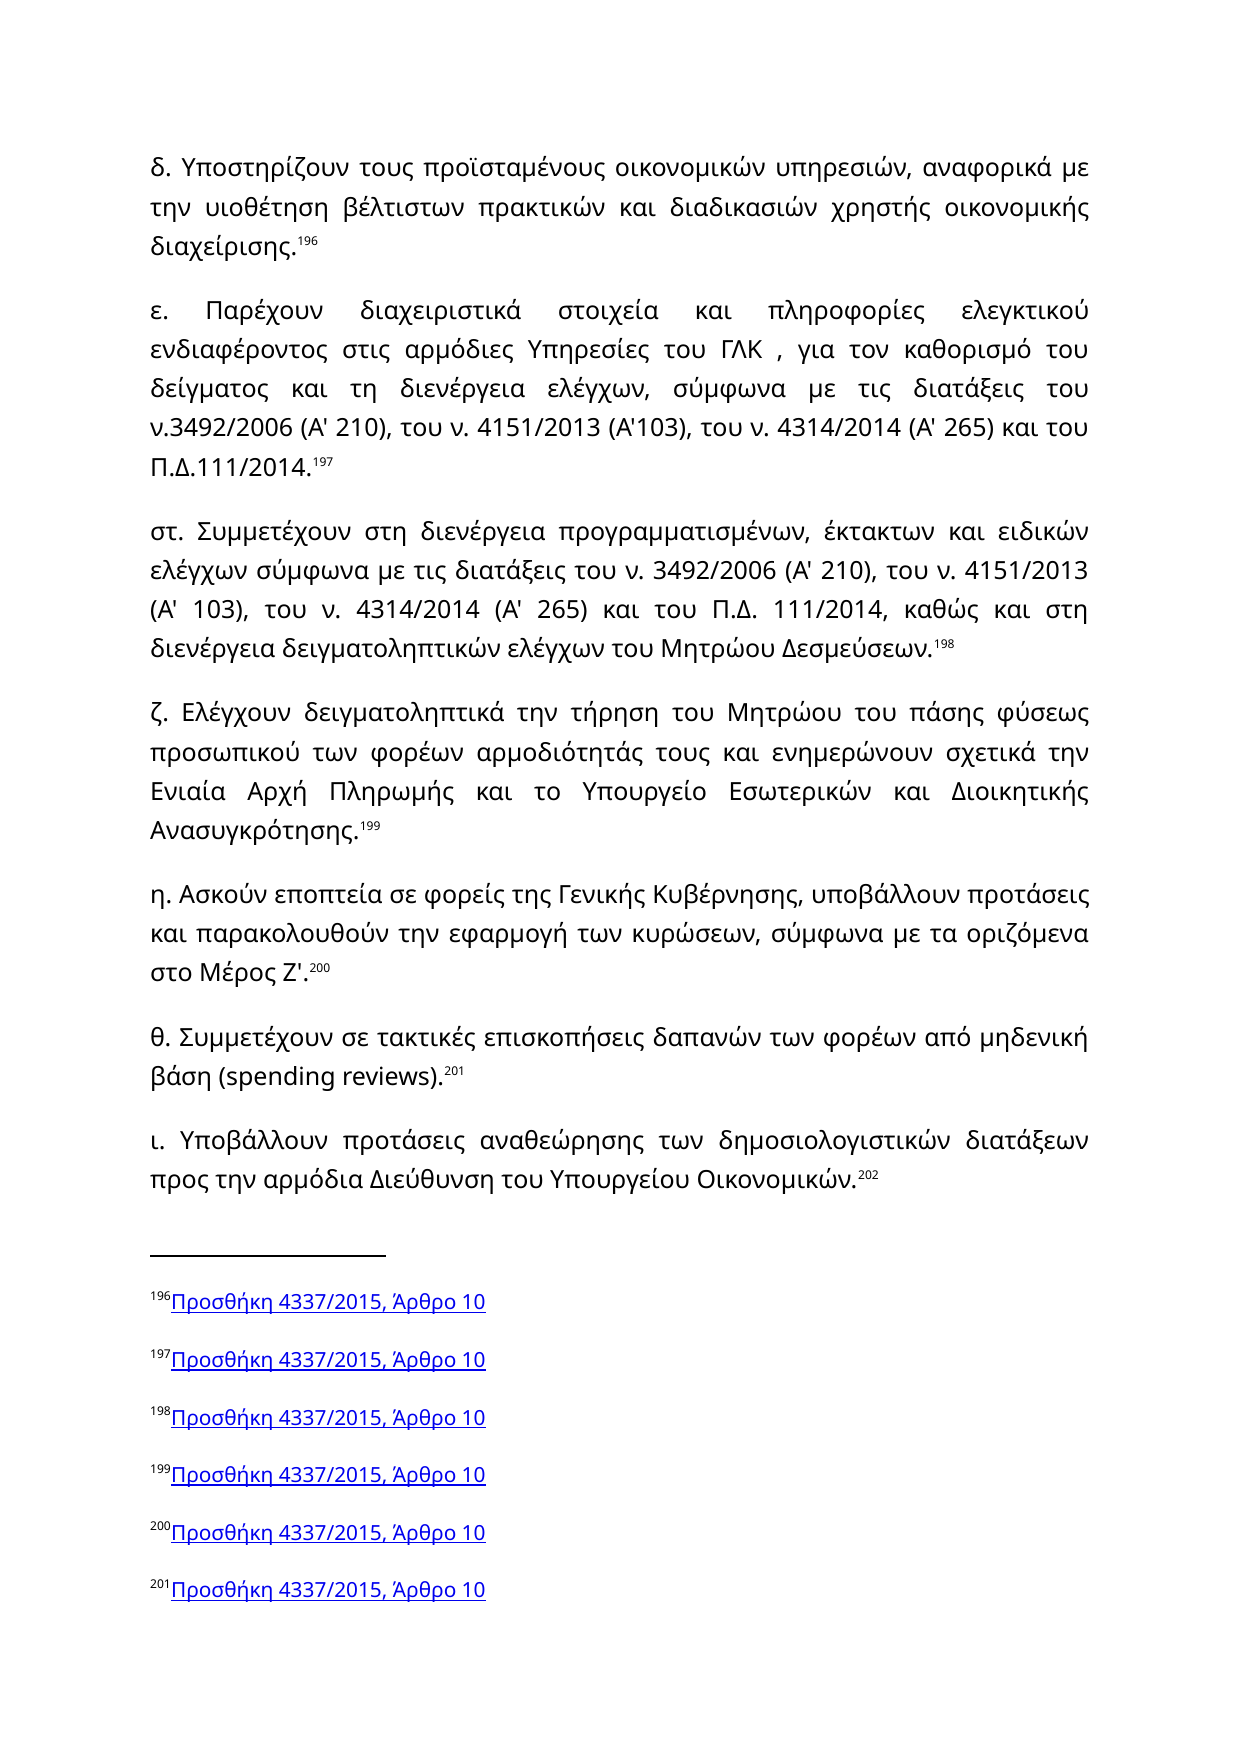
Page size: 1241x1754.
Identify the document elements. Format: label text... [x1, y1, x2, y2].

text η. Ασκούν εποπτεία σε φορείς της Γενικής Κυβέρνησης, υποβάλλουν προτάσεις και παρακολουθούν την εφαρμογή των κυρώσεων, σύμφωνα με τα οριζόμενα στο Μέρος Ζ'. [150, 877, 1090, 989]
text Προσθήκη 4337/2015, Άρθρο 10 [150, 1576, 1090, 1604]
text ε. Παρέχουν διαχειριστικά στοιχεία και πληροφορίες ελεγκτικού ενδιαφέροντος στις αρμόδιες Υπηρεσίες του ΓΛΚ , για τον καθορισμό του δείγματος και τη διενέργεια ελέγχων, σύμφωνα με τις διατάξεις του ν.3492/2006 (Α' 210), του ν. 4151/2013 (Α'103), του ν. 4314/2014 (Α' 265) και του Π.Δ.111/2014. [150, 292, 1090, 483]
text δ. Υποστηρίζουν τους προϊσταμένους οικονομικών υπηρεσιών, αναφορικά με την υιοθέτηση βέλτιστων πρακτικών και διαδικασιών χρηστής οικονομικής διαχείρισης. [150, 150, 1090, 262]
text Προσθήκη 4337/2015, Άρθρο 10 [150, 1345, 1090, 1373]
text Προσθήκη 4337/2015, Άρθρο 10 [150, 1518, 1090, 1546]
text Προσθήκη 4337/2015, Άρθρο 10 [150, 1287, 1090, 1316]
text ι. Υποβάλλουν προτάσεις αναθεώρησης των δημοσιολογιστικών διατάξεων προς την αρμόδια Διεύθυνση του Υπουργείου Οικονομικών. [150, 1122, 1090, 1196]
text θ. Συμμετέχουν σε τακτικές επισκοπήσεις δαπανών των φορέων από μηδενική βάση (spending reviews). [150, 1019, 1090, 1092]
text Προσθήκη 4337/2015, Άρθρο 10 [150, 1460, 1090, 1489]
text στ. Συμμετέχουν στη διενέργεια προγραμματισμένων, έκτακτων και ειδικών ελέγχων σύμφωνα με τις διατάξεις του ν. 3492/2006 (Α' 210), του ν. 4151/2013 (Α' 103), του ν. 4314/2014 (Α' 265) και του Π.Δ. 111/2014, καθώς και στη διενέργεια δειγματοληπτικών ελέγχων του Μητρώου Δεσμεύσεων. [150, 513, 1090, 665]
text Προσθήκη 4337/2015, Άρθρο 10 [150, 1403, 1090, 1431]
text ζ. Ελέγχουν δειγματοληπτικά την τήρηση του Μητρώου του πάσης φύσεως προσωπικού των φορέων αρμοδιότητάς τους και ενημερώνουν σχετικά την Ενιαία Αρχή Πληρωμής και το Υπουργείο Εσωτερικών και Διοικητικής Ανασυγκρότησης. [150, 695, 1090, 847]
